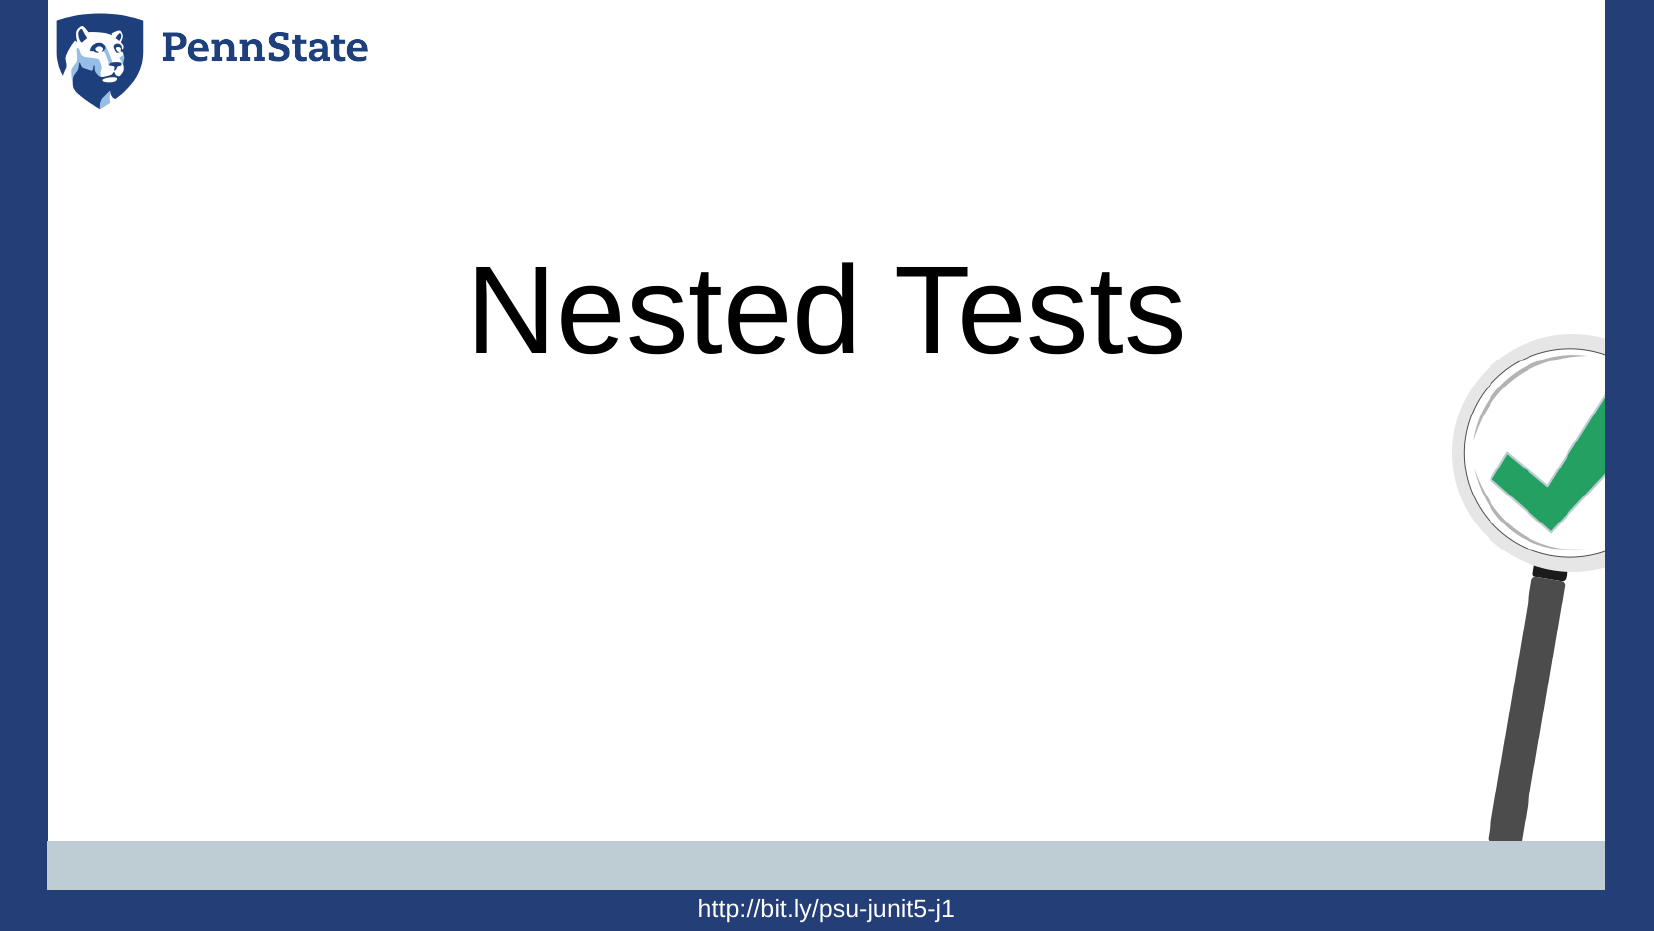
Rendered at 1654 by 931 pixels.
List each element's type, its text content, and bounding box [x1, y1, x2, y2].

picture [48, 0, 411, 152]
list Nested Tests [261, 240, 1393, 436]
picture [1452, 334, 1605, 841]
